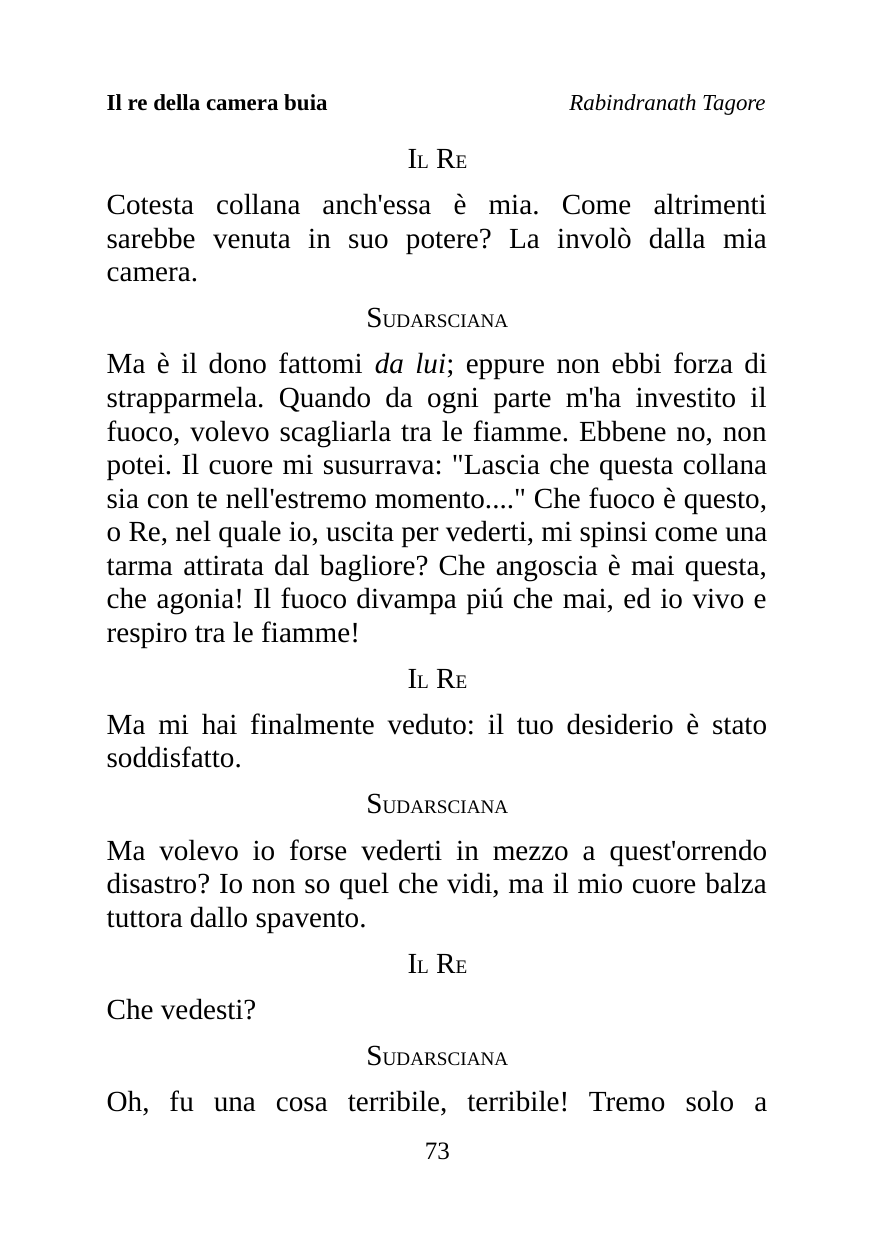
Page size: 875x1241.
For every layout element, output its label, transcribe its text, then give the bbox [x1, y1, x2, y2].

text Che vedesti? [106, 992, 768, 1025]
text Ma volevo io forse vederti in mezzo a quest'orrendo disastro? Io non so quel che vidi, ma il mio cuore balza tuttora dallo spavento. [106, 833, 768, 933]
text Sudarsciana [106, 787, 768, 820]
text Oh, fu una cosa terribile, terribile! Tremo solo a [106, 1084, 768, 1117]
text Ma è il dono fattomi da lui; eppure non ebbi forza di strapparmela. Quando da ogni parte m'ha investito il fuoco, volevo scagliarla tra le fiamme. Ebbene no, non potei. Il cuore mi susurrava: "Lascia che questa collana sia con te nell'estremo momento...." Che fuoco è questo, o Re, nel quale io, uscita per vederti, mi spinsi come una tarma attirata dal bagliore? Che angoscia è mai questa, che agonia! Il fuoco divampa piú che mai, ed io vivo e respiro tra le fiamme! [106, 347, 768, 648]
text Sudarsciana [106, 1038, 768, 1071]
text Cotesta collana anch'essa è mia. Come altrimenti sarebbe venuta in suo potere? La involò dalla mia camera. [106, 187, 768, 288]
text Il Re [106, 661, 768, 694]
text Il Re [106, 141, 768, 175]
text Sudarsciana [106, 301, 768, 334]
text Il Re [106, 946, 768, 979]
text Ma mi hai finalmente veduto: il tuo desiderio è stato soddisfatto. [106, 707, 768, 774]
